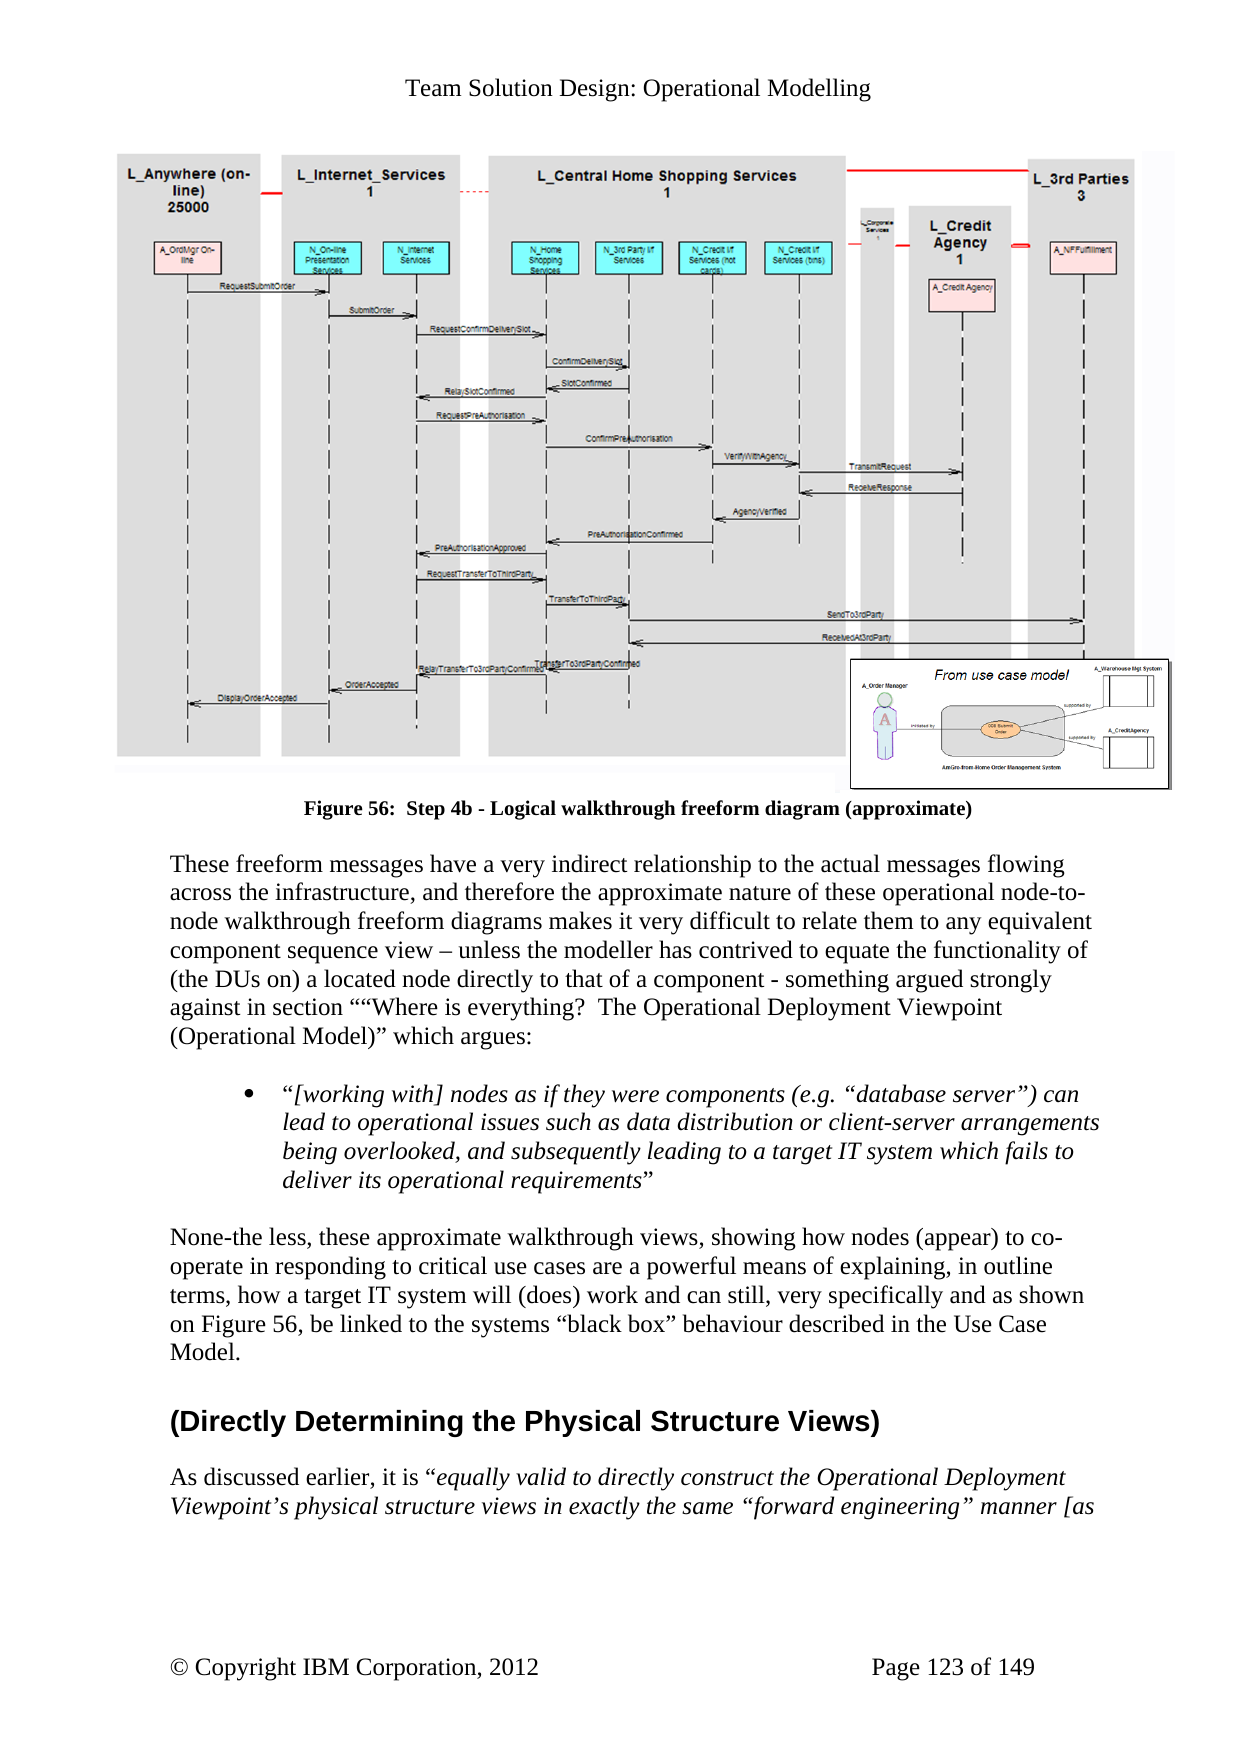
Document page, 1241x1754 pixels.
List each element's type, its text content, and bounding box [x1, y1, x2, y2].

subtitle (Directly Determining the Physical Structure Views) [169, 1404, 1107, 1437]
text These freeform messages have a very indirect relationship to the actual messages flowing across the infrastructure, and therefore the approximate nature of these operational node-to-node walkthrough freeform diagrams makes it very difficult to relate them to any equivalent component sequence view – unless the modeller has contrived to equate the functionality of (the DUs on) a located node directly to that of a component - something argued strongly against in section ““Where is everything? The Operational Deployment Viewpoint (Operational Model)” which argues: [169, 849, 1107, 1050]
text None-the less, these approximate walkthrough views, showing how nodes (appear) to co-operate in responding to critical use cases are a powerful means of explaining, in outline terms, how a target IT system will (does) work and can still, very specifically and as shown on Figure 56, be linked to the systems “black box” behaviour described in the Use Case Model. [169, 1222, 1107, 1366]
text As discussed earlier, it is “equally valid to directly construct the Operational Deployment Viewpoint’s physical structure views in exactly the same “forward engineering” manner [as [169, 1462, 1107, 1548]
picture [114, 151, 1175, 795]
text Figure 56: Step 4b - Logical walkthrough freeform diagram (approximate) [169, 796, 1107, 820]
list “[working with] nodes as if they were components (e.g. “database server”) can lead to operational issues such as data distribution or client-server arrangements being overlooked, and subsequently leading to a target IT system which fails to deliver its operational requirements” [244, 1079, 1107, 1194]
